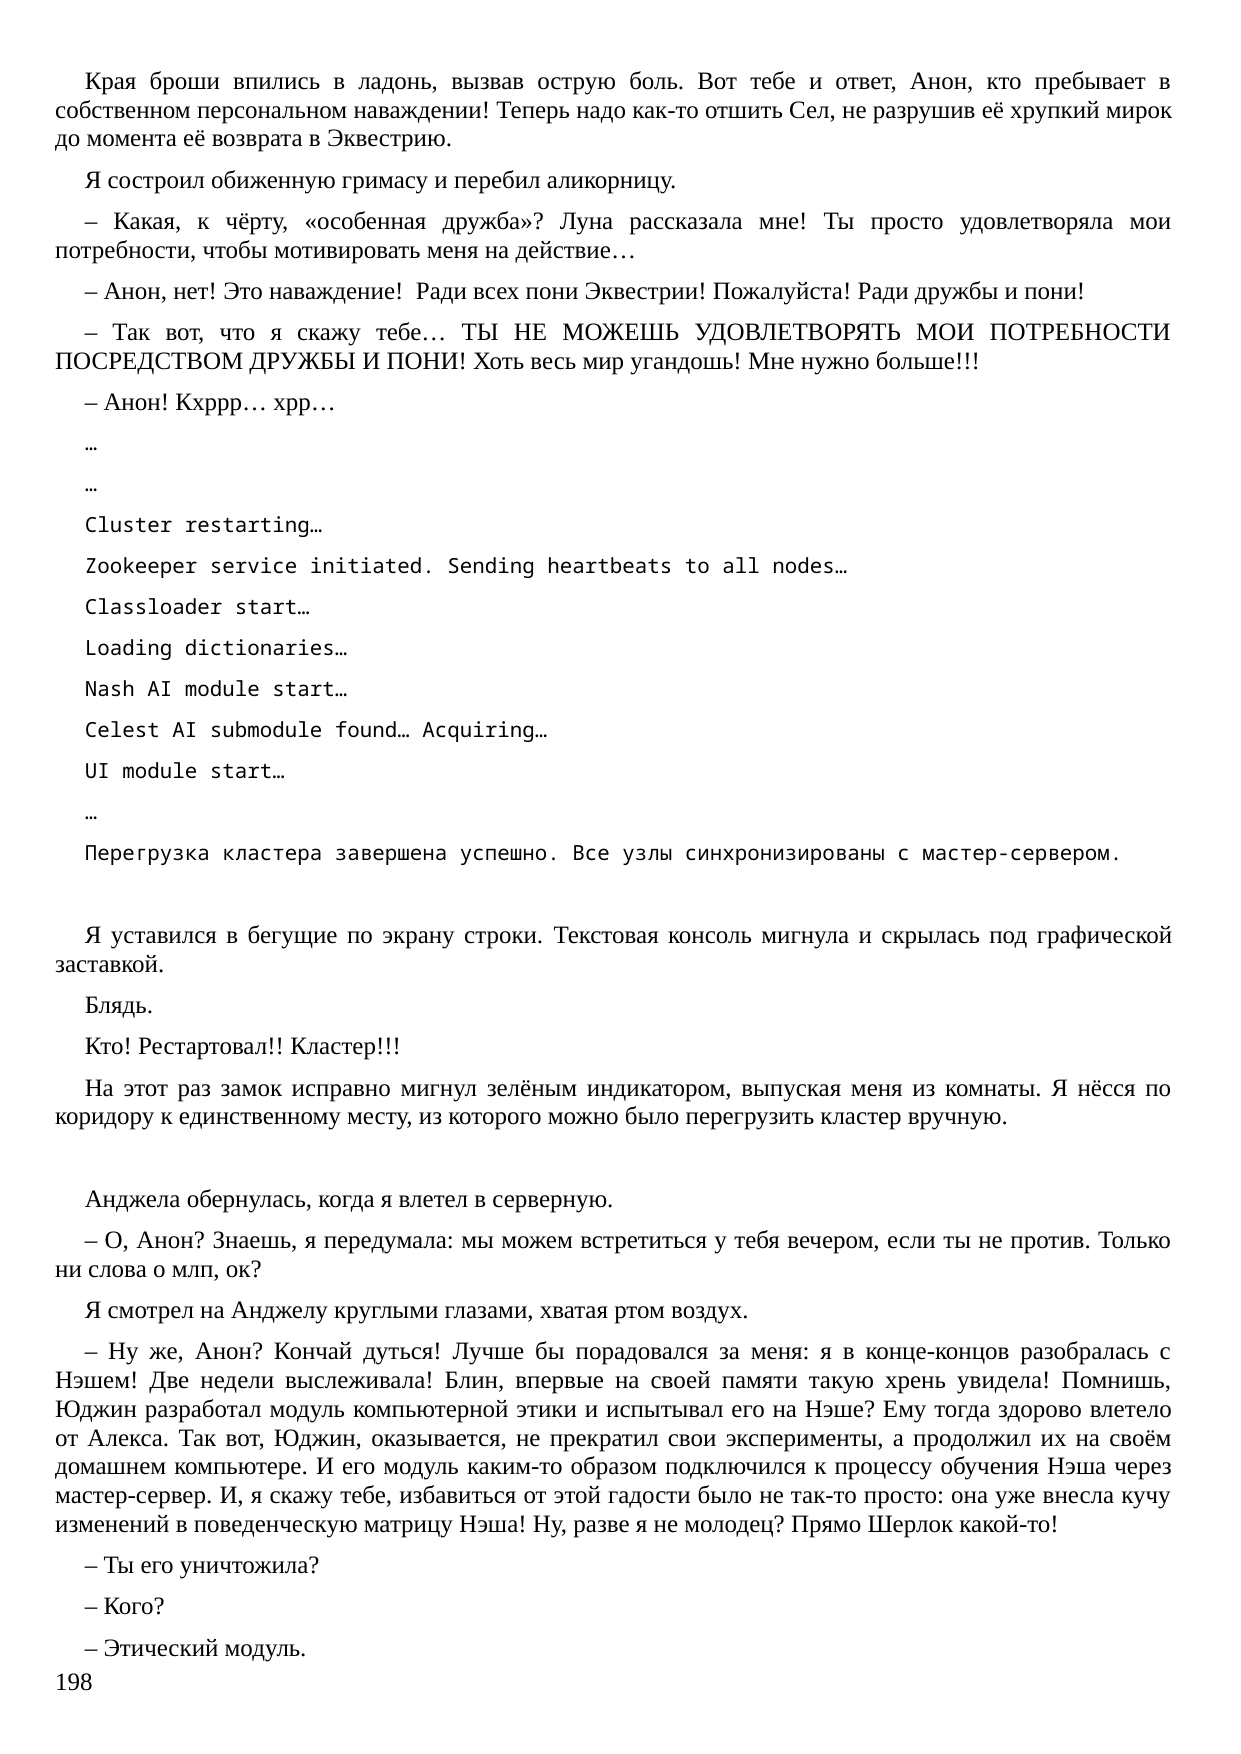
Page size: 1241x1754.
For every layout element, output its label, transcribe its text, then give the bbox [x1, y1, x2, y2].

text – Ну же, Анон? Кончай дуться! Лучше бы порадовался за меня: я в конце-концов разобралась с Нэшем! Две недели выслеживала! Блин, впервые на своей памяти такую хрень увидела! Помнишь, Юджин разработал модуль компьютерной этики и испытывал его на Нэше? Ему тогда здорово влетело от Алекса. Так вот, Юджин, оказывается, не прекратил свои эксперименты, а продолжил их на своём домашнем компьютере. И его модуль каким-то образом подключился к процессу обучения Нэша через мастер-сервер. И, я скажу тебе, избавиться от этой гадости было не так-то просто: она уже внесла кучу изменений в поведенческую матрицу Нэша! Ну, разве я не молодец? Прямо Шерлок какой-то! [55, 1336, 1173, 1538]
text … [55, 797, 1173, 825]
text Блядь. [55, 990, 1173, 1019]
text – Анон, нет! Это наваждение! Ради всех пони Эквестрии! Пожалуйста! Ради дружбы и пони! [55, 276, 1173, 305]
text Celest AI submodule found… Acquiring… [55, 715, 1173, 743]
text – О, Анон? Знаешь, я передумала: мы можем встретиться у тебя вечером, если ты не против. Только ни слова о млп, ок? [55, 1225, 1173, 1283]
text Я состроил обиженную гримасу и перебил аликорницу. [55, 165, 1173, 193]
text – Анон! Кхррр… хрр… [55, 387, 1173, 416]
text – Этический модуль. [55, 1633, 1173, 1661]
text – Какая, к чёрту, «особенная дружба»? Луна рассказала мне! Ты просто удовлетворяла мои потребности, чтобы мотивировать меня на действие… [55, 206, 1173, 263]
text Я уставился в бегущие по экрану строки. Текстовая консоль мигнула и скрылась под графической заставкой. [55, 920, 1173, 978]
text – Кого? [55, 1591, 1173, 1620]
text Я смотрел на Анджелу круглыми глазами, хватая ртом воздух. [55, 1295, 1173, 1324]
text Края броши впились в ладонь, вызвав острую боль. Вот тебе и ответ, Анон, кто пребывает в собственном персональном наваждении! Теперь надо как-то отшить Сел, не разрушив её хрупкий мирок до момента её возврата в Эквестрию. [55, 66, 1173, 152]
text Кто! Рестартовал!! Кластер!!! [55, 1031, 1173, 1060]
text Анджела обернулась, когда я влетел в серверную. [55, 1184, 1173, 1213]
text – Так вот, что я скажу тебе… ТЫ НЕ МОЖЕШЬ УДОВЛЕТВОРЯТЬ МОИ ПОТРЕБНОСТИ ПОСРЕДСТВОМ ДРУЖБЫ И ПОНИ! Хоть весь мир угандошь! Мне нужно больше!!! [55, 317, 1173, 375]
text … [55, 469, 1173, 498]
text UI module start… [55, 756, 1173, 784]
text Перегрузка кластера завершена успешно. Все узлы синхронизированы с мастер-сервером. [55, 838, 1173, 866]
text На этот раз замок исправно мигнул зелёным индикатором, выпуская меня из комнаты. Я нёсся по коридору к единственному месту, из которого можно было перегрузить кластер вручную. [55, 1073, 1173, 1130]
text … [55, 428, 1173, 457]
text Nash AI module start… [55, 674, 1173, 703]
text Classloader start… [55, 592, 1173, 621]
text – Ты его уничтожила? [55, 1550, 1173, 1579]
text Zookeeper service initiated. Sending heartbeats to all nodes… [55, 551, 1173, 580]
text Cluster restarting… [55, 510, 1173, 539]
text Loading dictionaries… [55, 633, 1173, 662]
